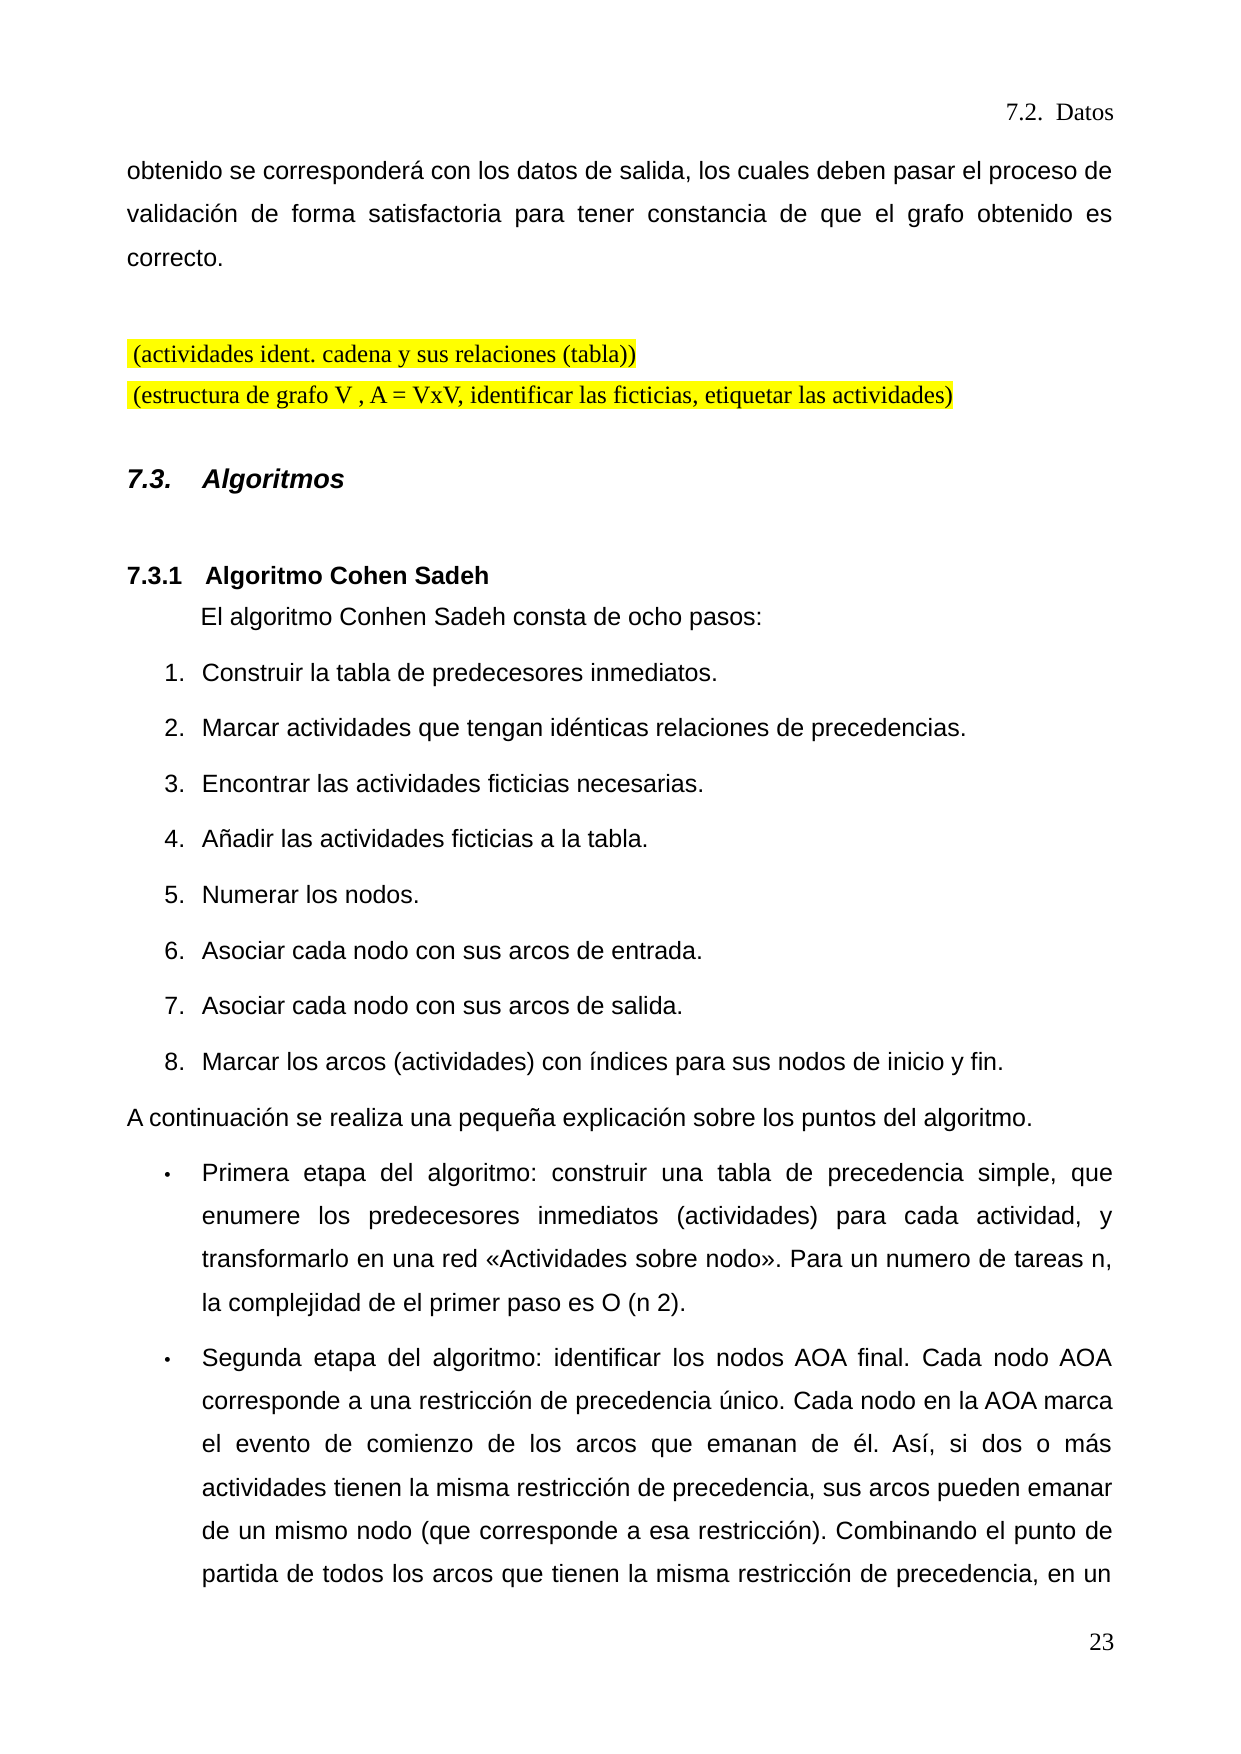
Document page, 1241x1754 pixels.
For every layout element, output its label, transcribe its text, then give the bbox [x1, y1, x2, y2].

list Asociar cada nodo con sus arcos de entrada. [164, 936, 1114, 964]
text obtenido se corresponderá con los datos de salida, los cuales deben pasar el proceso de validación de forma satisfactoria para tener constancia de que el grafo obtenido es correcto. [127, 156, 1114, 271]
list Numerar los nodos. [164, 880, 1114, 909]
text (estructura de grafo V , A = VxV, identificar las ficticias, etiquetar las actividades) [127, 381, 1114, 409]
list Añadir las actividades ficticias a la tabla. [164, 824, 1114, 853]
list Segunda etapa del algoritmo: identificar los nodos AOA final. Cada nodo AOA corresponde a una restricción de precedencia único. Cada nodo en la AOA marca el evento de comienzo de los arcos que emanan de él. Así, si dos o más actividades tienen la misma restricción de precedencia, sus arcos pueden emanar de un mismo nodo (que corresponde a esa restricción). Combinando el punto de partida de todos los arcos que tienen la misma restricción de precedencia, en un [164, 1343, 1114, 1587]
subtitle Algoritmos [127, 463, 1114, 494]
text (actividades ident. cadena y sus relaciones (tabla)) [127, 339, 1114, 368]
text El algoritmo Conhen Sadeh consta de ocho pasos: [127, 602, 1114, 631]
list Primera etapa del algoritmo: construir una tabla de precedencia simple, que enumere los predecesores inmediatos (actividades) para cada actividad, y transformarlo en una red «Actividades sobre nodo». Para un numero de tareas n, la complejidad de el primer paso es O (n 2). [164, 1158, 1114, 1316]
list Encontrar las actividades ficticias necesarias. [164, 769, 1114, 797]
list Marcar los arcos (actividades) con índices para sus nodos de inicio y fin. [164, 1047, 1114, 1076]
list Marcar actividades que tengan idénticas relaciones de precedencias. [164, 713, 1114, 742]
list Construir la tabla de predecesores inmediatos. [164, 657, 1114, 686]
list Asociar cada nodo con sus arcos de salida. [164, 991, 1114, 1020]
text A continuación se realiza una pequeña explicación sobre los puntos del algoritmo. [127, 1102, 1114, 1131]
subtitle Algoritmo Cohen Sadeh [127, 561, 1114, 589]
